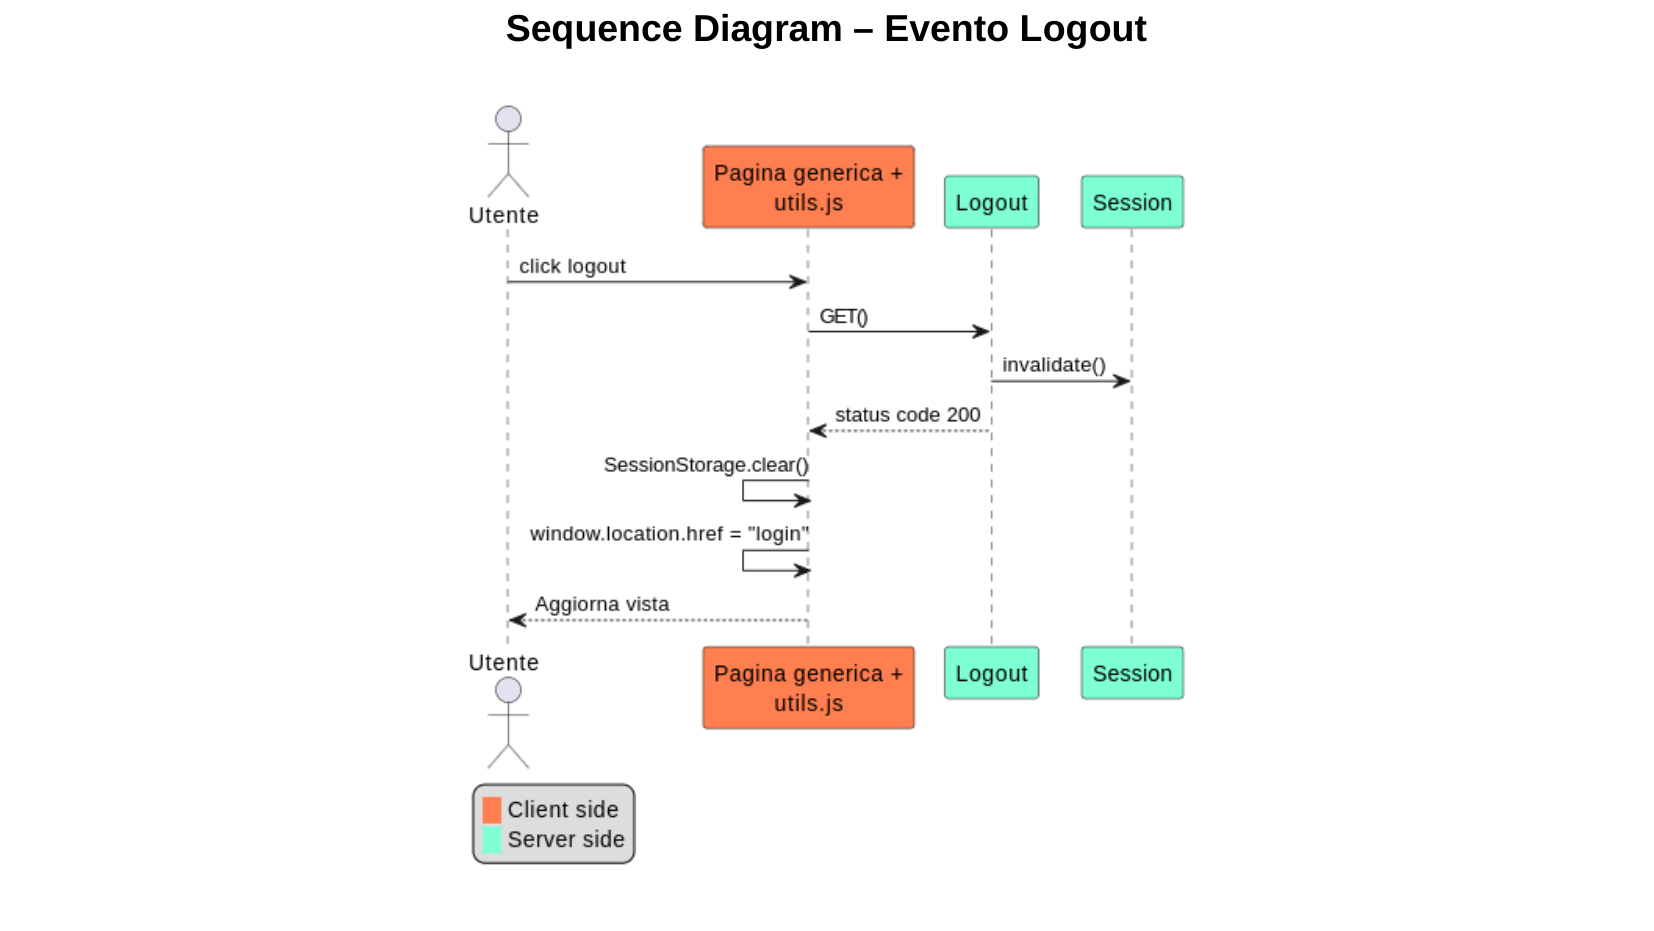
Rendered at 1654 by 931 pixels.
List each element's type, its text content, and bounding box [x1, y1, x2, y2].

picture [461, 98, 1193, 888]
text_box Sequence Diagram – Evento Logout [303, 0, 1351, 99]
